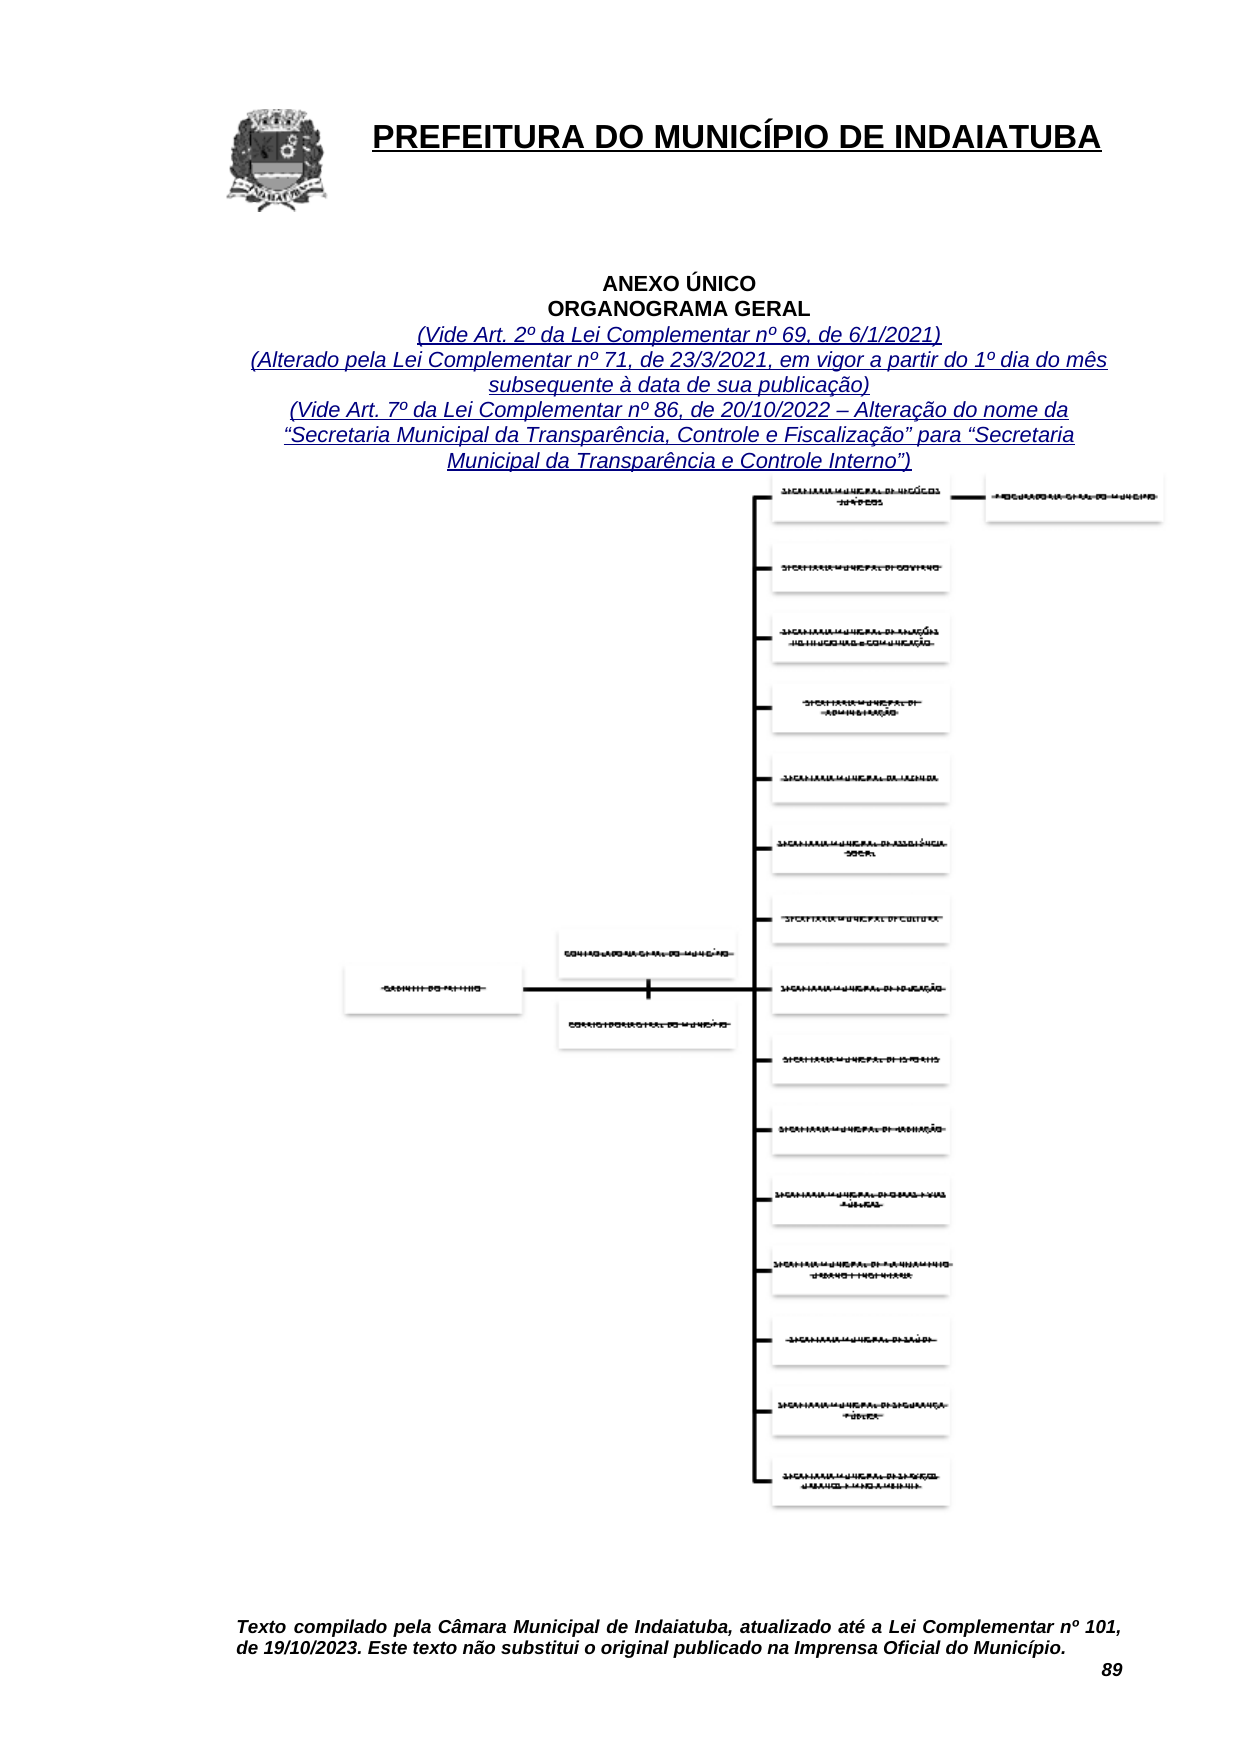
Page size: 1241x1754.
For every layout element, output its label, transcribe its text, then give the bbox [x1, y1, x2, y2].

text ORGANOGRAMA GERAL [236, 296, 1122, 322]
text ANEXO ÚNICO [236, 271, 1122, 296]
text (Alterado pela Lei Complementar nº 71, de 23/3/2021, em vigor a partir do 1º dia do mês subsequente à data de sua publicação) [236, 347, 1122, 397]
picture [181, 472, 1178, 1517]
text (Vide Art. 7º da Lei Complementar nº 86, de 20/10/2022 – Alteração do nome da “Secretaria Municipal da Transparência, Controle e Fiscalização” para “Secretaria Municipal da Transparência e Controle Interno”) [236, 397, 1122, 472]
text (Vide Art. 2º da Lei Complementar nº 69, de 6/1/2021) [236, 322, 1122, 347]
